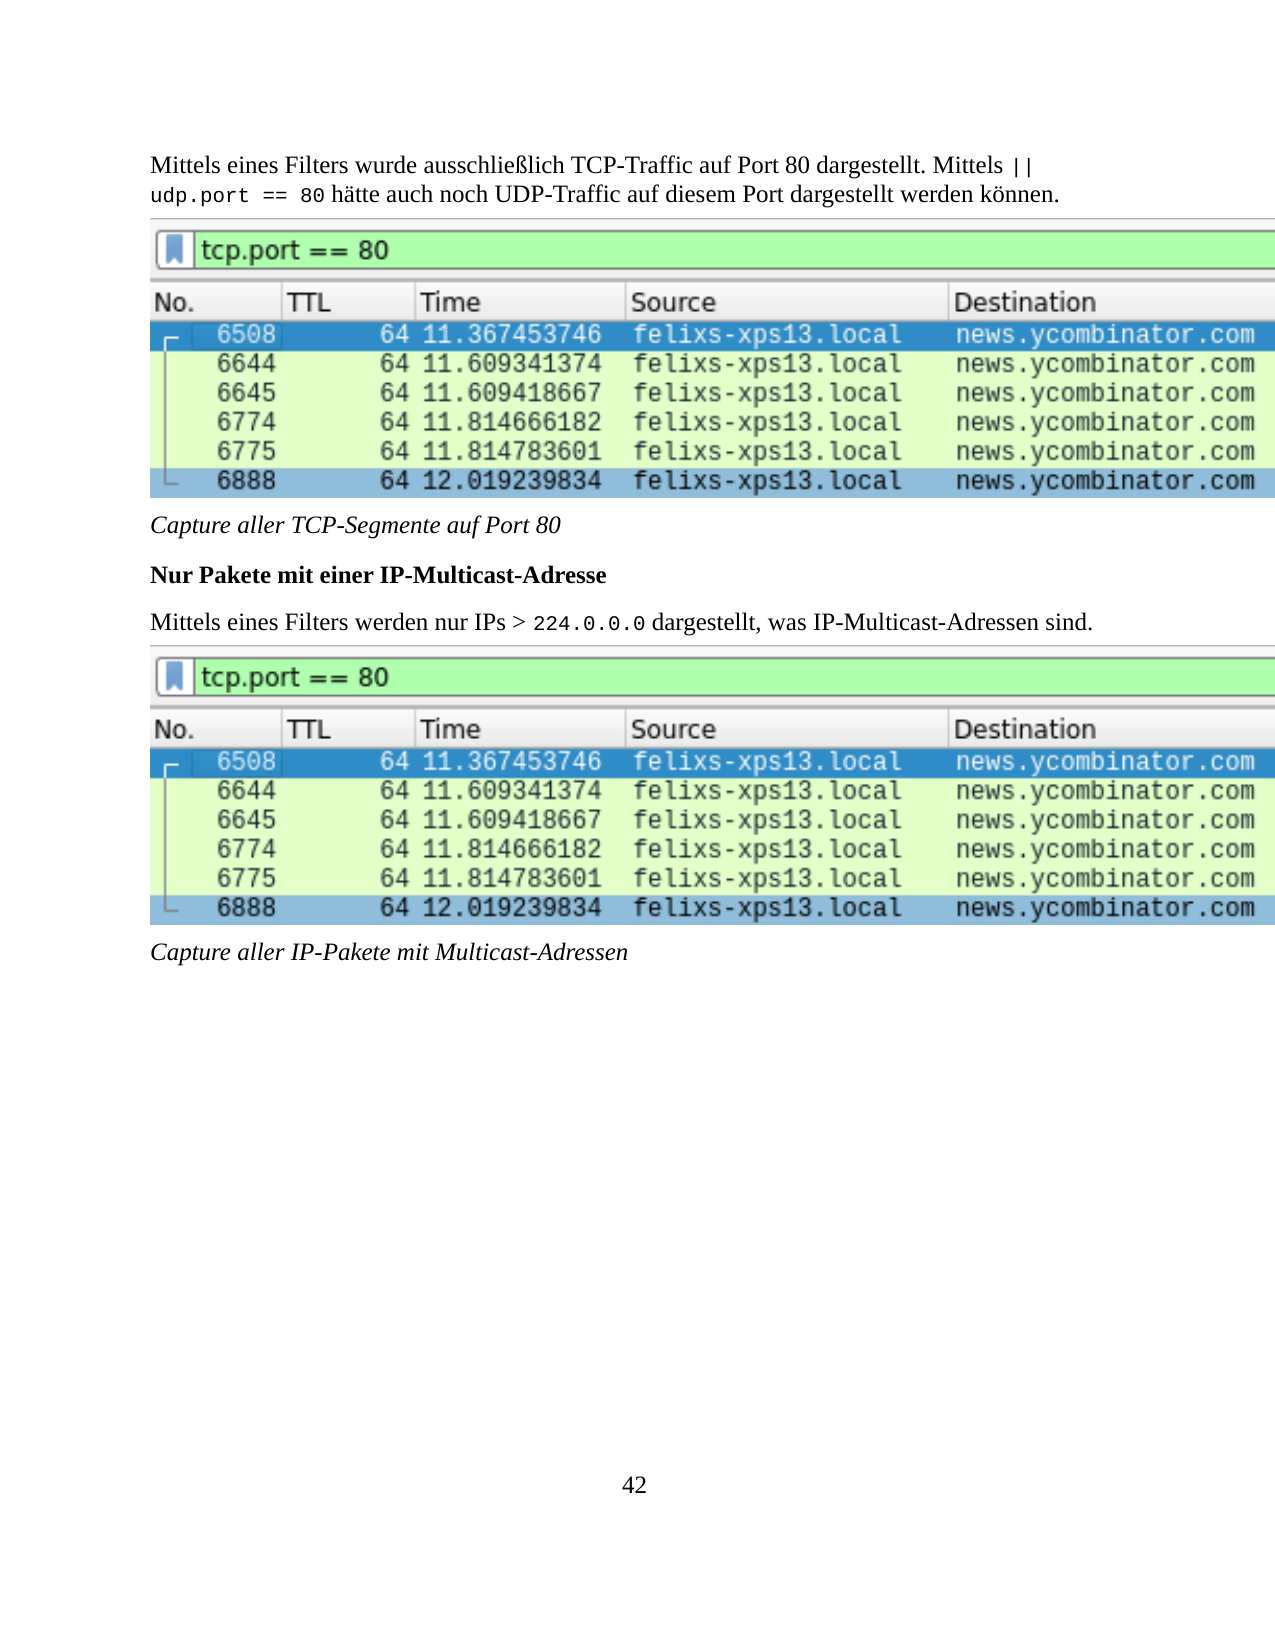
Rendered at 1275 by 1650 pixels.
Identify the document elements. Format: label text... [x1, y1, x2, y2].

text Nur Pakete mit einer IP-Multicast-Adresse [150, 560, 1125, 589]
picture [150, 218, 1275, 498]
picture [150, 645, 1275, 925]
text Capture aller TCP-Segmente auf Port 80 [150, 510, 1125, 538]
text Mittels eines Filters wurde ausschließlich TCP-Traffic auf Port 80 dargestellt. Mittels || udp.port == 80 hätte auch noch UDP-Traffic auf diesem Port dargestellt werden können. [150, 150, 1125, 209]
text Capture aller IP-Pakete mit Multicast-Adressen [150, 937, 1125, 966]
text Mittels eines Filters werden nur IPs > 224.0.0.0 dargestellt, was IP-Multicast-Adressen sind. [150, 607, 1125, 636]
